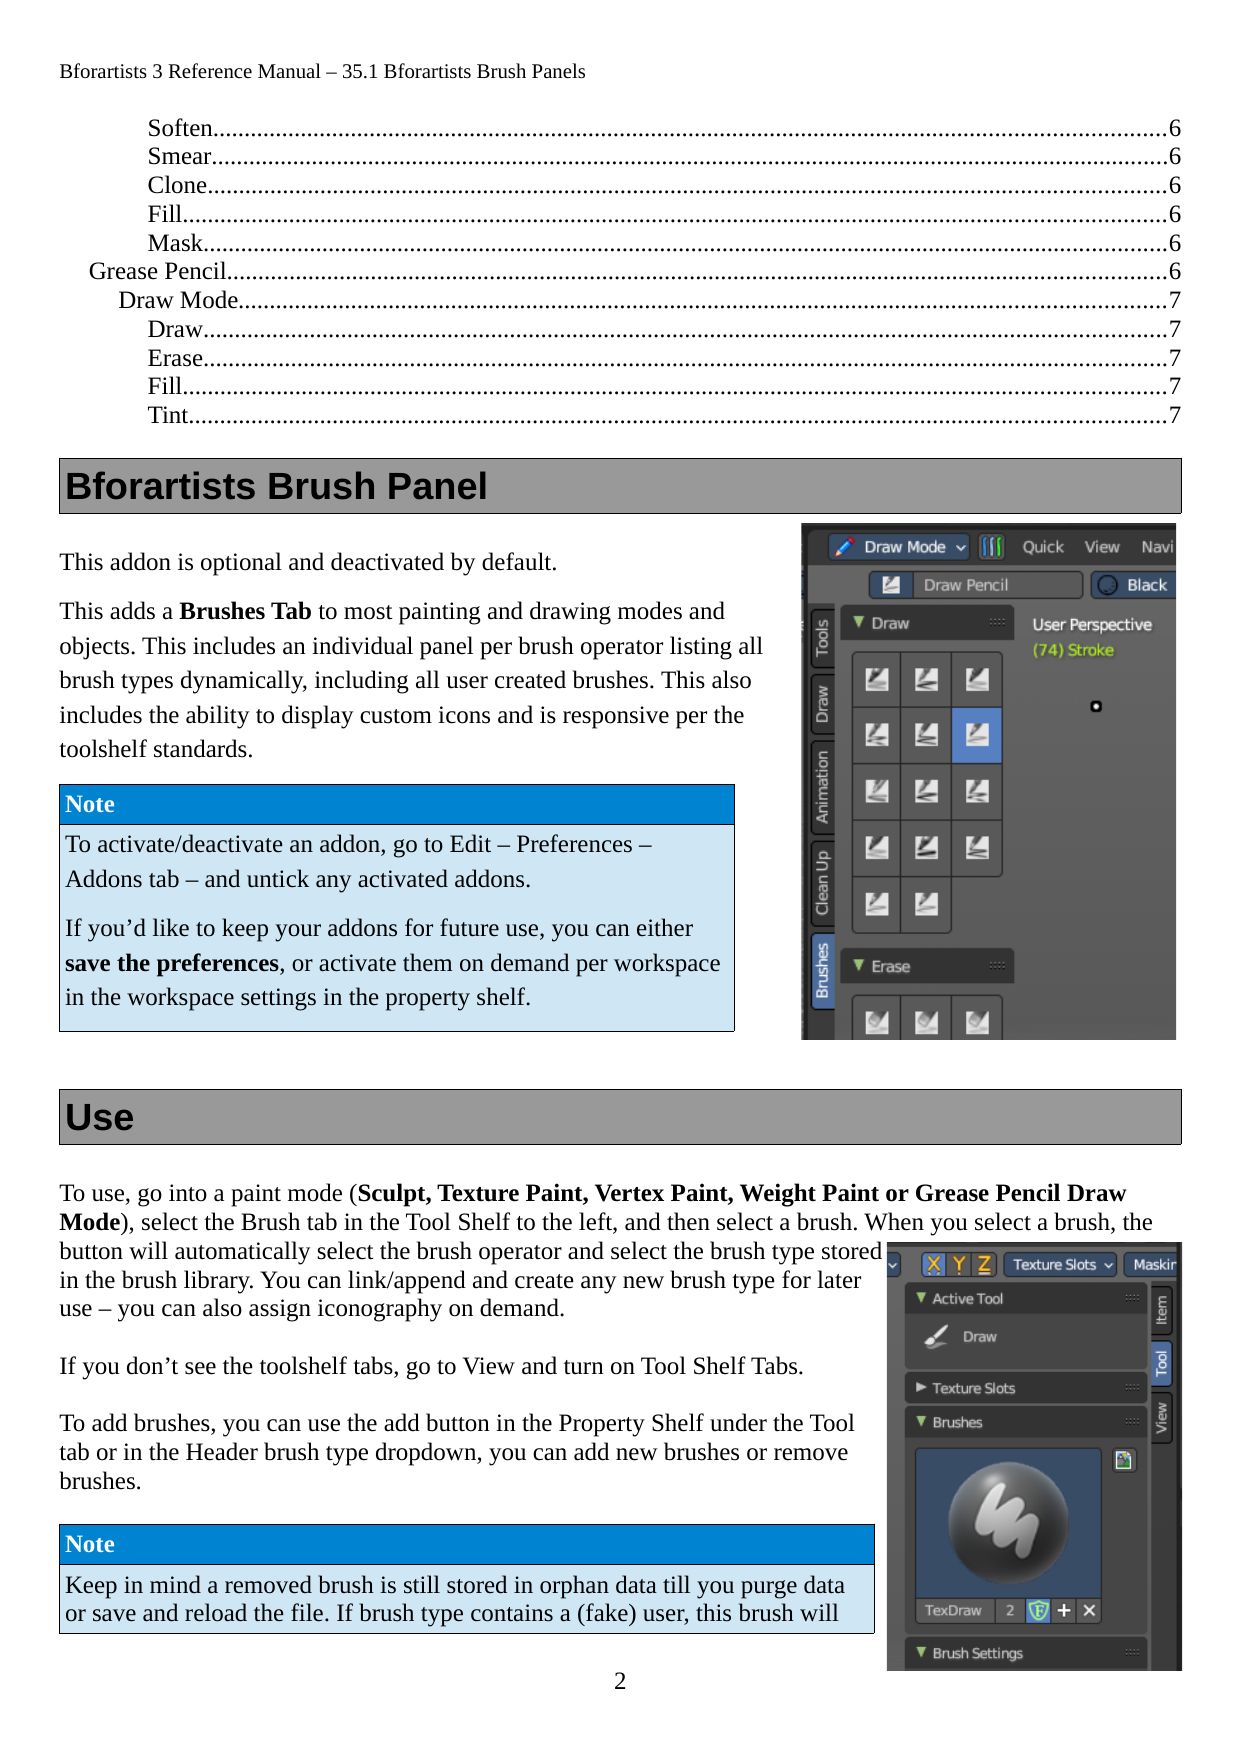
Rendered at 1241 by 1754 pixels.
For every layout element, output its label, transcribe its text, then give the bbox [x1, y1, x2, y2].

text Soften 6 [147, 113, 1181, 141]
text Clone 6 [147, 170, 1181, 199]
text This addon is optional and deactivated by default. [59, 547, 801, 576]
text Fill 6 [147, 199, 1181, 228]
table_cell Keep in mind a removed brush is still stored in orphan data till you purge data or save and reload the file. If brush type contains a (fake) user, this brush will [60, 1565, 874, 1633]
text If you don’t see the toolshelf tabs, go to View and turn on Tool Shelf Tabs. [59, 1351, 886, 1380]
text To use, go into a paint mode (Sculpt, Texture Paint, Vertex Paint, Weight Paint or Grease Pencil Draw Mode), select the Brush tab in the Tool Shelf to the left, and then select a brush. When you select a brush, the button will automatically select the brush operator and select the brush type stored in the brush library. You can link/append and create any new brush type for later use – you can also assign iconography on demand. [59, 1178, 1181, 1322]
text Fill 7 [147, 371, 1181, 400]
table_header Note [60, 1525, 874, 1564]
text Grease Pencil 6 [88, 256, 1181, 285]
picture [801, 523, 1177, 1040]
text This adds a Brushes Tab to most painting and drawing modes and objects. This includes an individual panel per brush operator listing all brush types dynamically, including all user created brushes. This also includes the ability to display custom icons and is responsive per the toolshelf standards. [59, 596, 801, 763]
text Tint 7 [147, 400, 1181, 429]
table_cell To activate/deactivate an addon, go to Edit – Preferences – Addons tab – and untick any activated addons. If you’d like to keep your addons for future use, you can either save the preferences, or activate them on demand per workspace in the workspace settings in the property shelf. [60, 825, 734, 1031]
text Erase 7 [147, 343, 1181, 371]
table_header Bforartists Brush Panel [60, 459, 1181, 513]
text To add brushes, you can use the add button in the Property Shelf under the Tool tab or in the Header brush type dropdown, you can add new brushes or remove brushes. [59, 1408, 886, 1495]
text Mask 6 [147, 228, 1181, 256]
table_header Note [60, 785, 734, 824]
picture [886, 1242, 1183, 1671]
text Draw Mode 7 [118, 285, 1181, 314]
text Draw 7 [147, 314, 1181, 343]
text Smear 6 [147, 141, 1181, 170]
table_header Use [60, 1090, 1181, 1144]
